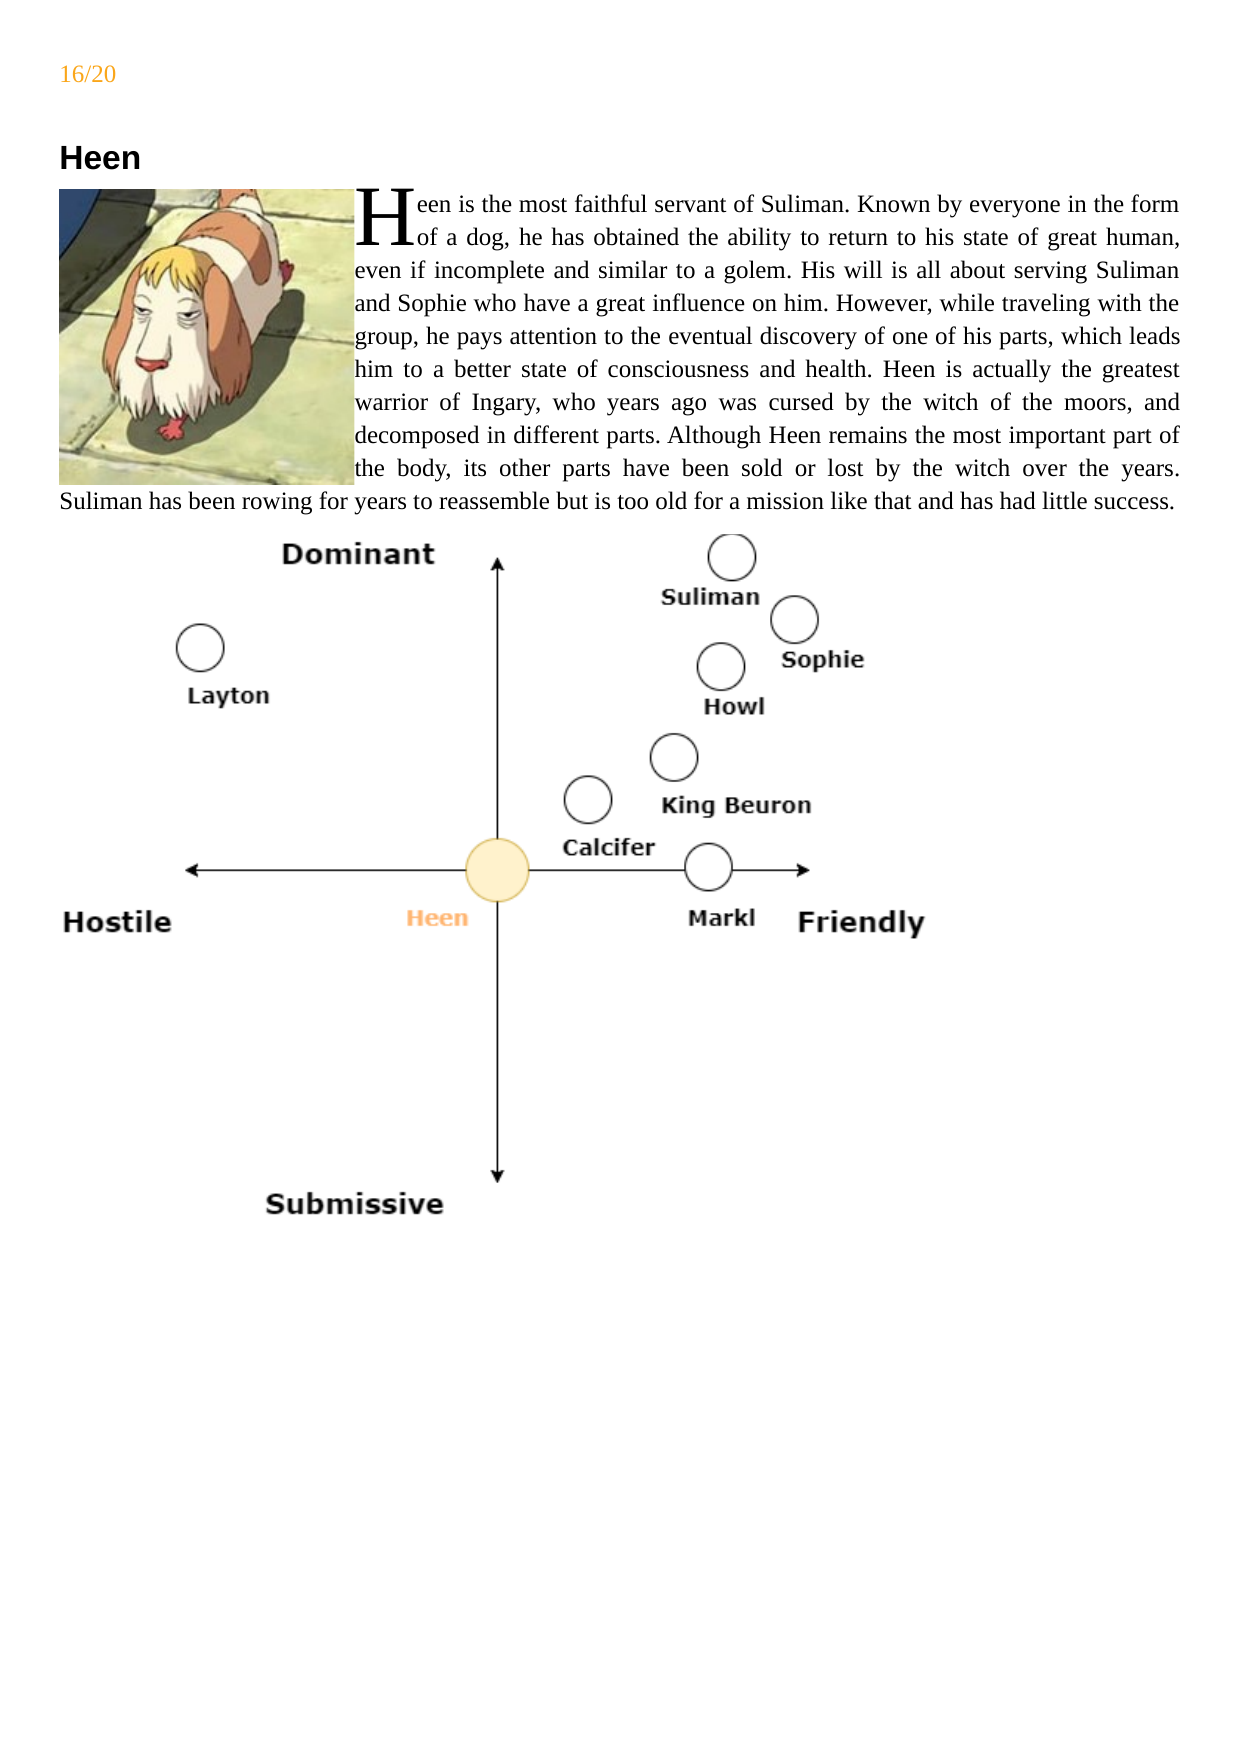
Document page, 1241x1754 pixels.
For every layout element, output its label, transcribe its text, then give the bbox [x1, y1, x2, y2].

picture [59, 534, 952, 1219]
subtitle Heen [59, 138, 1181, 177]
text Heen is the most faithful servant of Suliman. Known by everyone in the form of a dog, he has obtained the ability to return to his state of great human, even if incomplete and similar to a golem. His will is all about serving Suliman and Sophie who have a great influence on him. However, while traveling with the group, he pays attention to the eventual discovery of one of his parts, which leads him to a better state of consciousness and health. Heen is actually the greatest warrior of Ingary, who years ago was cursed by the witch of the moors, and decomposed in different parts. Although Heen remains the most important part of the body, its other parts have been sold or lost by the witch over the years. Suliman has been rowing for years to reassemble but is too old for a mission like that and has had little success. [59, 189, 1181, 515]
picture [59, 189, 355, 485]
